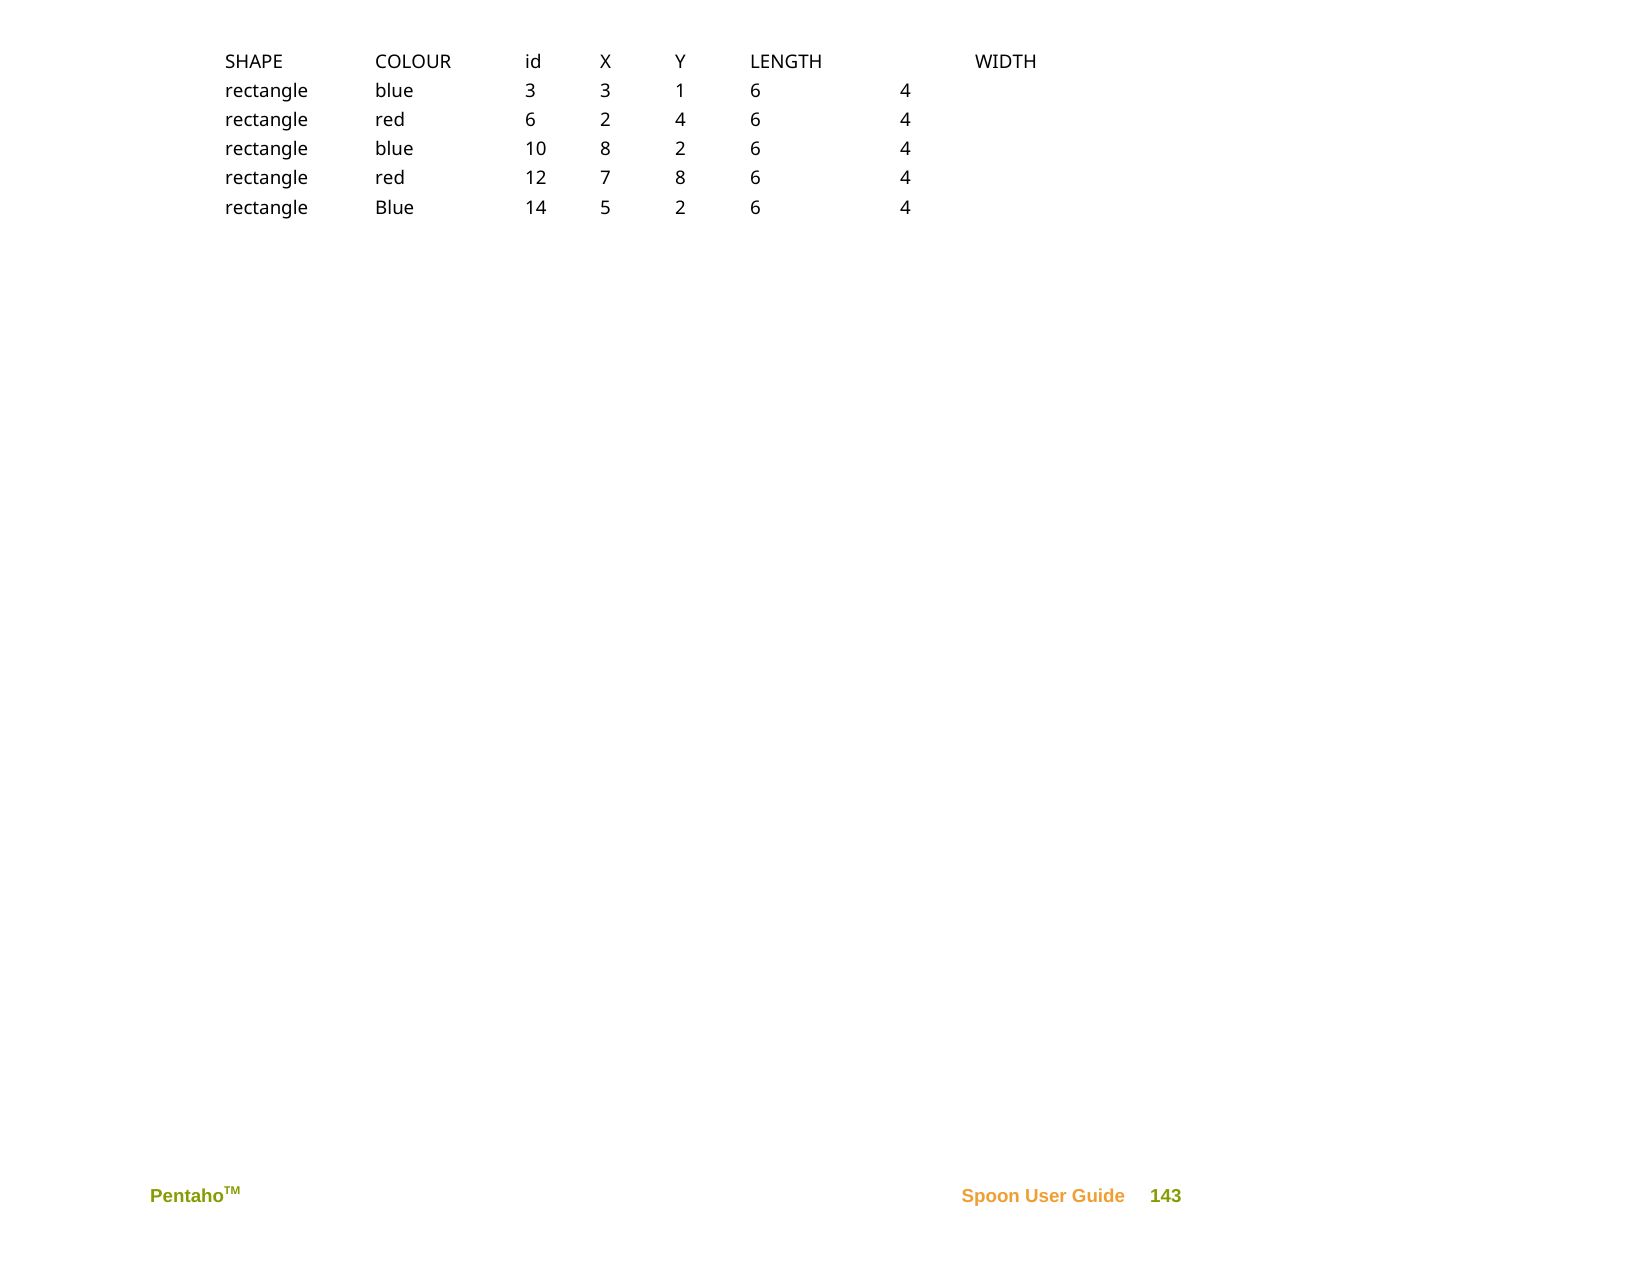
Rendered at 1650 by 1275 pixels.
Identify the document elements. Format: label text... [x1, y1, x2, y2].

text rectangle red 6 2 4 6 4 [225, 103, 1500, 132]
text rectangle blue 10 8 2 6 4 [225, 132, 1500, 162]
text rectangle blue 3 3 1 6 4 [225, 74, 1500, 103]
text SHAPE COLOUR id X Y LENGTH WIDTH [225, 45, 1500, 74]
text rectangle red 12 7 8 6 4 [225, 162, 1500, 191]
text rectangle Blue 14 5 2 6 4 [225, 191, 1500, 220]
